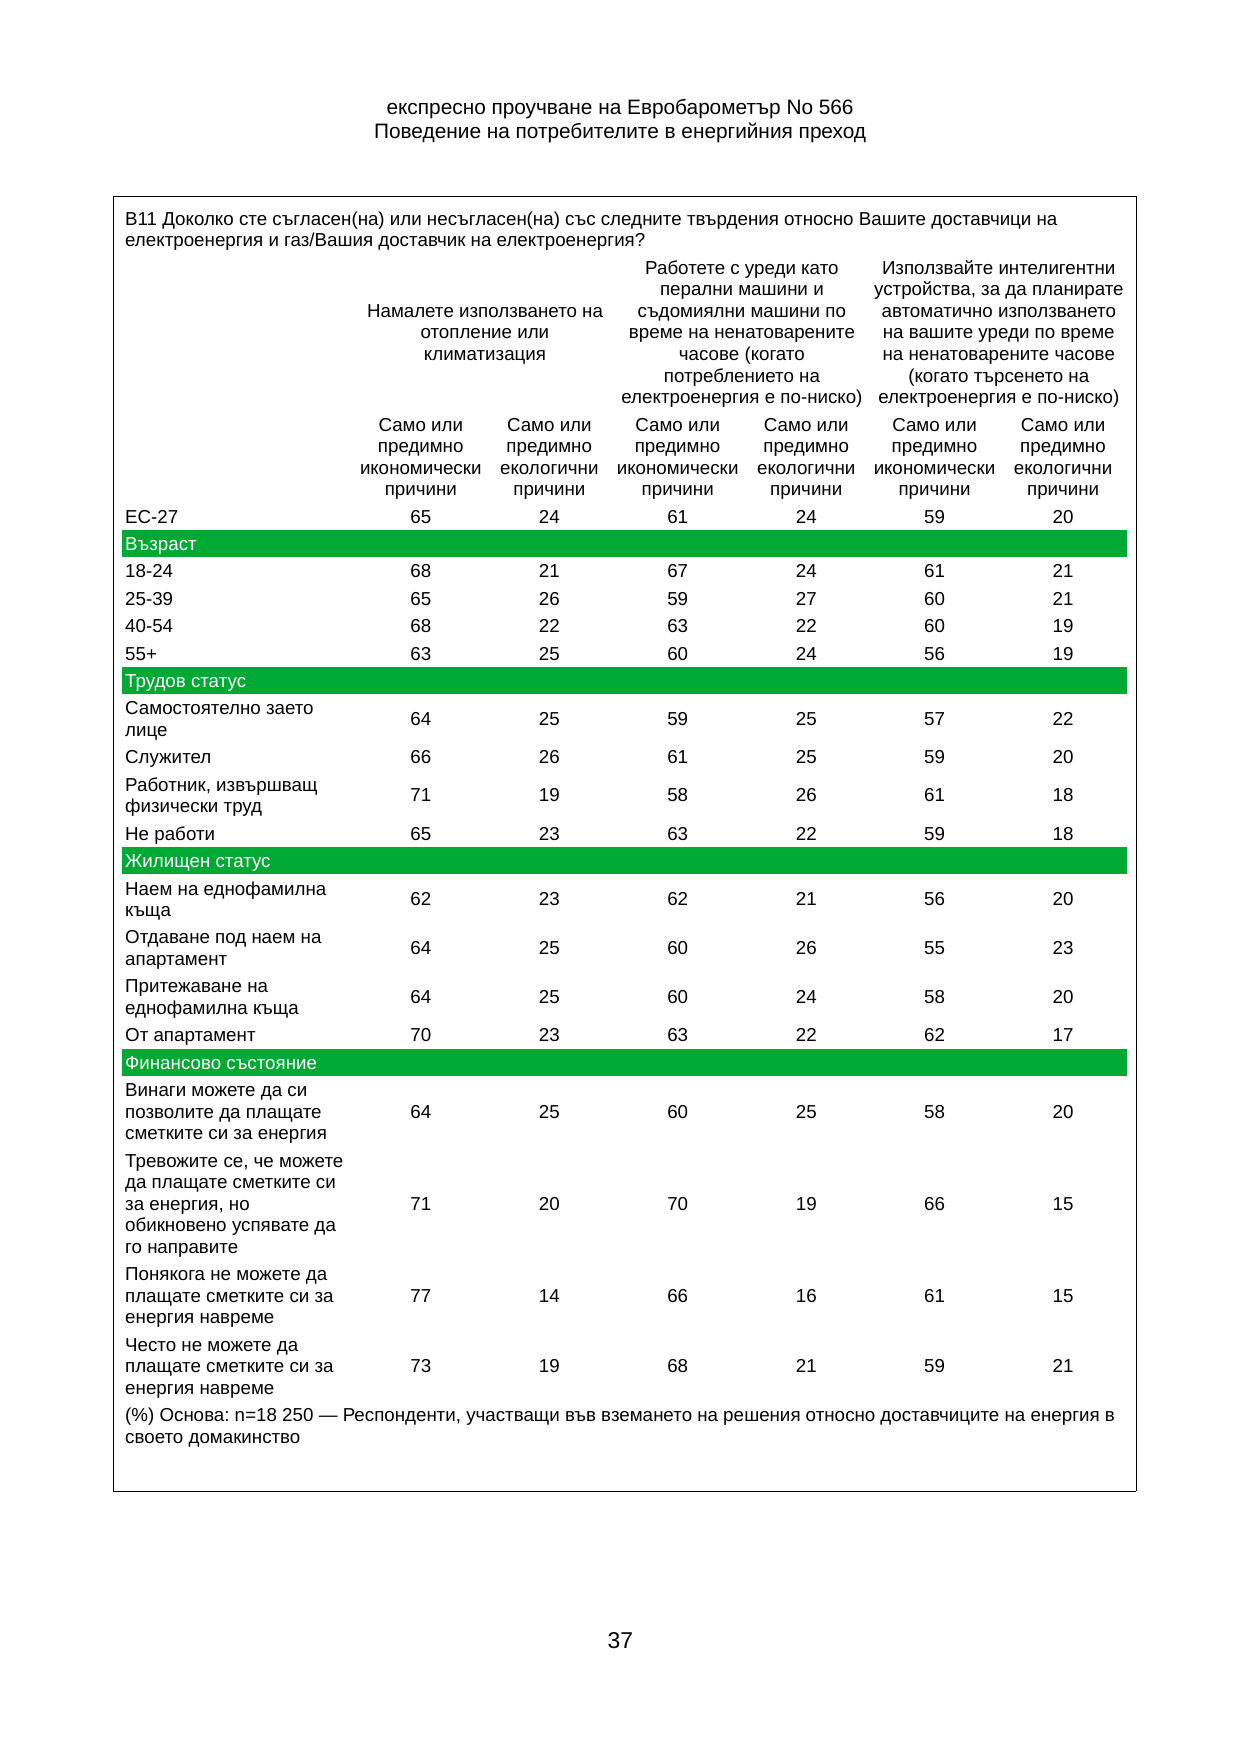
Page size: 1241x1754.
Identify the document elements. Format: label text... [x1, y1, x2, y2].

table_cell Възраст [122, 530, 1127, 557]
table_cell 65 [356, 503, 485, 530]
table_header В11 Доколко сте съгласен(на) или несъгласен(на) със следните твърдения относно Вашите доставчици на електроенергия и газ/Вашия доставчик на електроенергия? [122, 205, 1127, 254]
table_cell 22 [999, 694, 1127, 743]
table_cell Трудов статус [122, 667, 1127, 694]
table_cell 40-54 [122, 612, 356, 639]
table_cell Работете с уреди като перални машини и съдомиялни машини по време на ненатоварените часове (когато потреблението на електроенергия е по-ниско) [613, 254, 870, 410]
table_cell 15 [999, 1147, 1127, 1260]
table_cell 20 [999, 743, 1127, 771]
table_cell 24 [742, 972, 870, 1021]
table_cell 61 [870, 557, 998, 585]
table_cell Само или предимно екологични причини [999, 410, 1127, 502]
table_cell 19 [485, 771, 613, 819]
table_cell 77 [356, 1260, 485, 1331]
table_cell [122, 410, 356, 502]
table_cell 19 [742, 1147, 870, 1260]
table_cell 66 [613, 1260, 742, 1331]
table_cell ЕС-27 [122, 503, 356, 530]
table_cell 63 [356, 640, 485, 667]
table_cell 26 [485, 743, 613, 771]
table_cell 20 [485, 1147, 613, 1260]
table_cell 25 [485, 640, 613, 667]
table_cell Винаги можете да си позволите да плащате сметките си за енергия [122, 1076, 356, 1147]
table_cell Само или предимно екологични причини [742, 410, 870, 502]
table_cell 59 [613, 585, 742, 612]
table_cell 24 [742, 503, 870, 530]
table_cell 66 [356, 743, 485, 771]
table_cell 15 [999, 1260, 1127, 1331]
table_cell Самостоятелно заето лице [122, 694, 356, 743]
table_cell 25 [742, 694, 870, 743]
table_cell 21 [485, 557, 613, 585]
table_cell 58 [613, 771, 742, 819]
table_cell 27 [742, 585, 870, 612]
table_cell 60 [613, 972, 742, 1021]
table_cell 22 [485, 612, 613, 639]
table_cell 70 [356, 1021, 485, 1049]
table_cell 64 [356, 1076, 485, 1147]
table_cell 26 [742, 923, 870, 972]
table_cell 14 [485, 1260, 613, 1331]
table_cell 67 [613, 557, 742, 585]
table_cell 59 [870, 1331, 998, 1401]
table_cell 71 [356, 771, 485, 819]
table_cell 23 [999, 923, 1127, 972]
table_cell 25 [485, 694, 613, 743]
table_cell 21 [742, 874, 870, 923]
table_cell Използвайте интелигентни устройства, за да планирате автоматично използването на вашите уреди по време на ненатоварените часове (когато търсенето на електроенергия е по-ниско) [870, 254, 1127, 410]
table_cell 60 [870, 585, 998, 612]
table_cell 25 [742, 1076, 870, 1147]
table_cell 24 [742, 557, 870, 585]
table_cell 63 [613, 612, 742, 639]
table_cell 55 [870, 923, 998, 972]
table_cell 17 [999, 1021, 1127, 1049]
table_cell 20 [999, 1076, 1127, 1147]
table_cell 21 [742, 1331, 870, 1401]
table_cell 64 [356, 694, 485, 743]
table_cell Само или предимно икономически причини [356, 410, 485, 502]
table_cell 20 [999, 972, 1127, 1021]
table_cell 22 [742, 612, 870, 639]
table_cell Само или предимно икономически причини [870, 410, 998, 502]
table_cell 20 [999, 874, 1127, 923]
table_cell 57 [870, 694, 998, 743]
table_cell 25 [485, 923, 613, 972]
table_cell Понякога не можете да плащате сметките си за енергия навреме [122, 1260, 356, 1331]
table_cell 58 [870, 1076, 998, 1147]
table_cell 26 [742, 771, 870, 819]
table_cell 21 [999, 1331, 1127, 1401]
table_cell Наем на еднофамилна къща [122, 874, 356, 923]
table_cell 65 [356, 820, 485, 847]
table_cell 18 [999, 771, 1127, 819]
table_cell 64 [356, 972, 485, 1021]
table_cell 62 [870, 1021, 998, 1049]
table_cell 60 [613, 640, 742, 667]
table_cell 63 [613, 820, 742, 847]
table_cell 22 [742, 1021, 870, 1049]
table_cell 61 [613, 743, 742, 771]
table_cell 68 [356, 557, 485, 585]
table_cell 24 [485, 503, 613, 530]
table_cell Работник, извършващ физически труд [122, 771, 356, 819]
table_cell 70 [613, 1147, 742, 1260]
table_cell 19 [485, 1331, 613, 1401]
table_cell 65 [356, 585, 485, 612]
table_cell Само или предимно икономически причини [613, 410, 742, 502]
table_cell 23 [485, 874, 613, 923]
table_cell 59 [870, 820, 998, 847]
table_cell 60 [870, 612, 998, 639]
table_cell Жилищен статус [122, 847, 1127, 874]
table_cell 56 [870, 640, 998, 667]
table_cell 68 [356, 612, 485, 639]
table_cell 22 [742, 820, 870, 847]
table_cell 61 [870, 1260, 998, 1331]
table_cell Тревожите се, че можете да плащате сметките си за енергия, но обикновено успявате да го направите [122, 1147, 356, 1260]
table_cell 21 [999, 585, 1127, 612]
table_cell 21 [999, 557, 1127, 585]
table_cell 18 [999, 820, 1127, 847]
table_cell Финансово състояние [122, 1049, 1127, 1076]
table_cell 55+ [122, 640, 356, 667]
table_cell 62 [356, 874, 485, 923]
table_cell 61 [613, 503, 742, 530]
table_cell 62 [613, 874, 742, 923]
table_cell Само или предимно екологични причини [485, 410, 613, 502]
table_cell 59 [613, 694, 742, 743]
table_cell 68 [613, 1331, 742, 1401]
table_cell 25 [485, 1076, 613, 1147]
table_cell 16 [742, 1260, 870, 1331]
table_cell 64 [356, 923, 485, 972]
table_cell 23 [485, 820, 613, 847]
table_cell 60 [613, 923, 742, 972]
table_cell 20 [999, 503, 1127, 530]
table_cell 19 [999, 612, 1127, 639]
table_cell Намалете използването на отопление или климатизация [356, 254, 613, 410]
table_cell 19 [999, 640, 1127, 667]
table_cell 61 [870, 771, 998, 819]
table_cell Отдаване под наем на апартамент [122, 923, 356, 972]
table_cell Притежаване на еднофамилна къща [122, 972, 356, 1021]
table_cell Служител [122, 743, 356, 771]
table_cell 66 [870, 1147, 998, 1260]
table_cell (%) Основа: n=18 250 — Респонденти, участващи във вземането на решения относно доставчиците на енергия в своето домакинство [122, 1401, 1127, 1450]
table_cell 59 [870, 743, 998, 771]
table_cell 63 [613, 1021, 742, 1049]
table_cell Не работи [122, 820, 356, 847]
table_cell 59 [870, 503, 998, 530]
table_cell 56 [870, 874, 998, 923]
table_cell 25 [742, 743, 870, 771]
table_cell 60 [613, 1076, 742, 1147]
table_cell 26 [485, 585, 613, 612]
table_cell 71 [356, 1147, 485, 1260]
table_cell 58 [870, 972, 998, 1021]
table_cell 25 [485, 972, 613, 1021]
table_cell 25-39 [122, 585, 356, 612]
table_cell 23 [485, 1021, 613, 1049]
table_cell 24 [742, 640, 870, 667]
table_cell От апартамент [122, 1021, 356, 1049]
table_cell [122, 254, 356, 410]
table_cell 18-24 [122, 557, 356, 585]
table_cell 73 [356, 1331, 485, 1401]
table_cell Често не можете да плащате сметките си за енергия навреме [122, 1331, 356, 1401]
